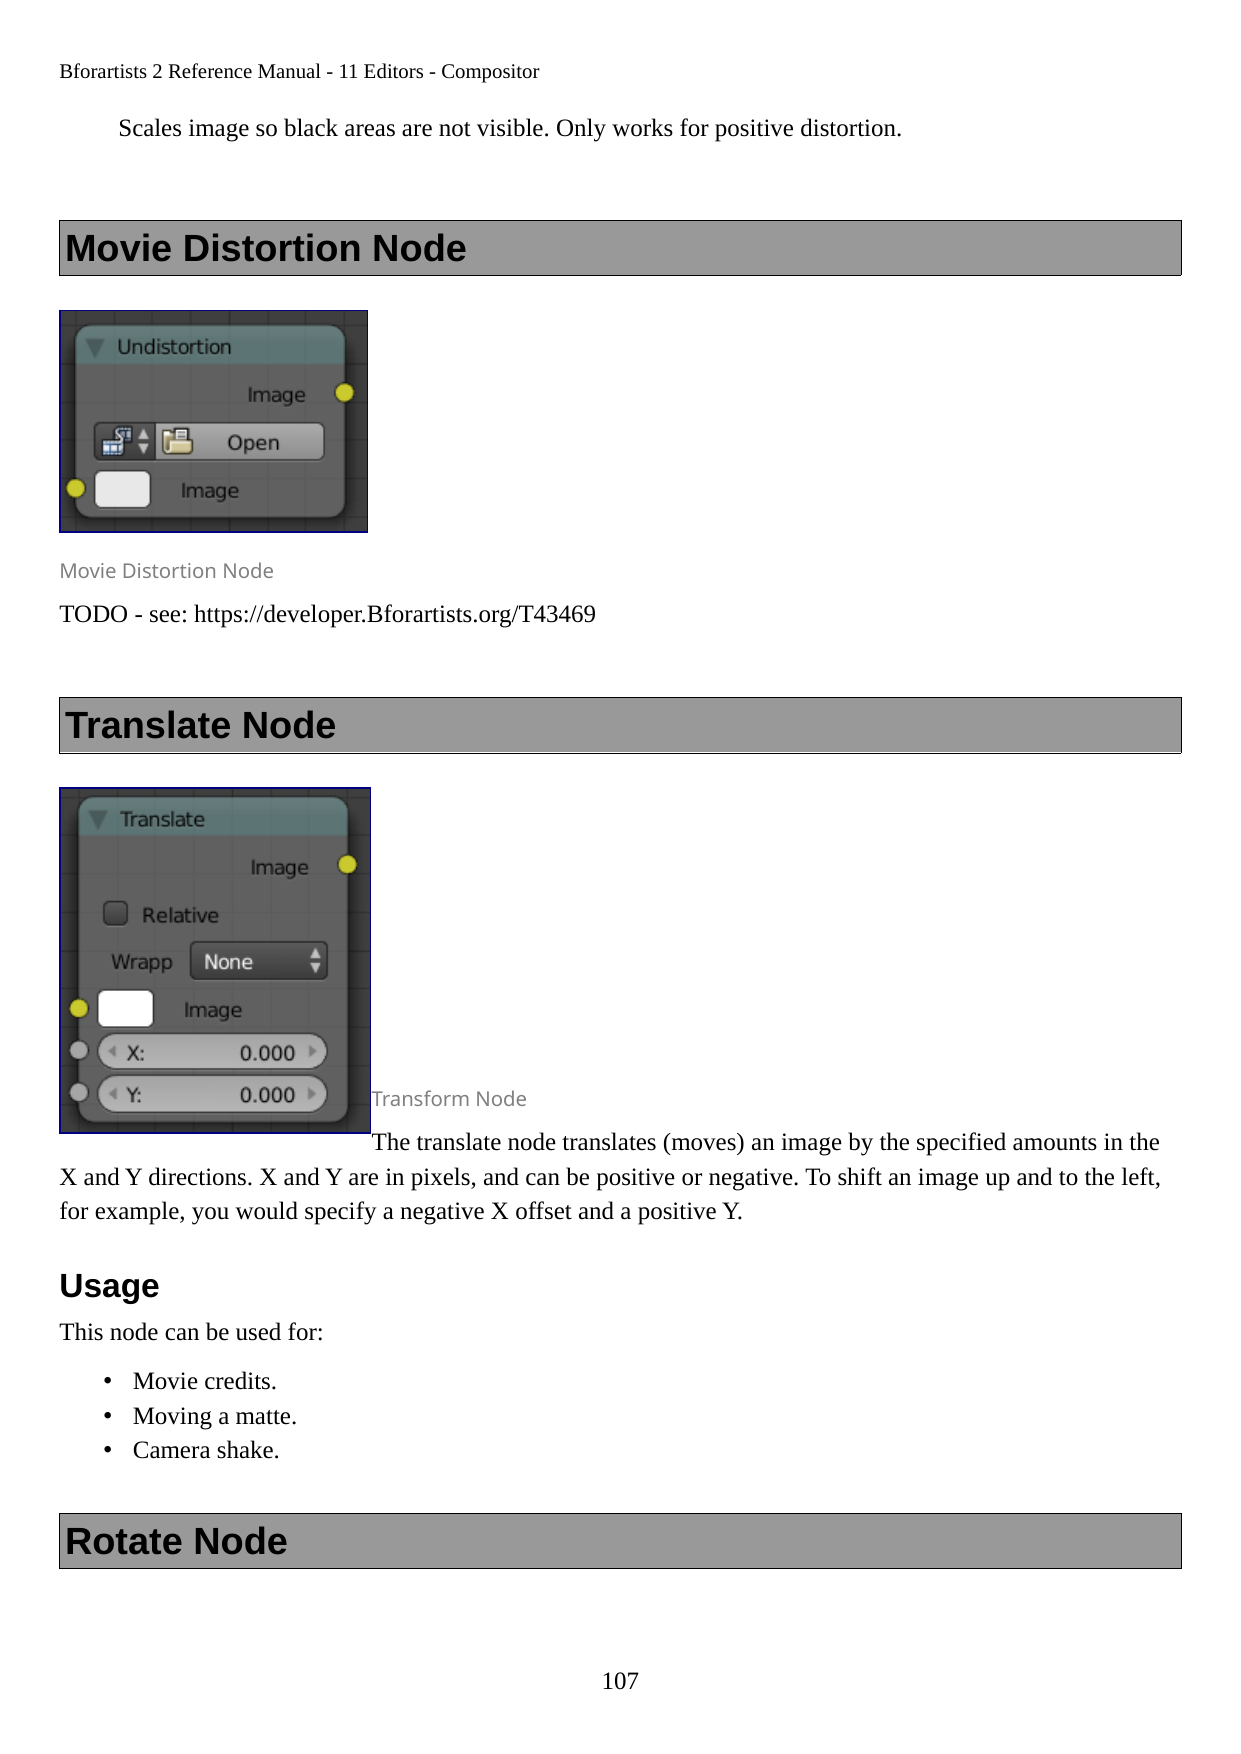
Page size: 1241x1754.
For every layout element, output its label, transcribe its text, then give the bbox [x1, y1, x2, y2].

table_header Translate Node [60, 698, 1181, 752]
table_header Rotate Node [60, 1514, 1181, 1568]
table_header Movie Distortion Node [60, 221, 1181, 275]
subtitle Usage [59, 1266, 1181, 1305]
list Scales image so black areas are not visible. Only works for positive distortion. [118, 113, 1181, 141]
picture [61, 311, 367, 531]
text TODO - see: https://developer.Bforartists.org/T43469 [59, 599, 1181, 628]
list Movie credits. [103, 1366, 1181, 1395]
text The translate node translates (moves) an image by the specified amounts in the X and Y directions. X and Y are in pixels, and can be positive or negative. To shift an image up and to the left, for example, you would specify a negative X offset and a positive Y. [59, 1127, 1181, 1225]
list Moving a matte. [103, 1401, 1181, 1429]
text Movie Distortion Node [59, 553, 1181, 584]
list Camera shake. [103, 1435, 1181, 1464]
text This node can be used for: [59, 1317, 1181, 1346]
picture [61, 789, 370, 1132]
text Transform Node [371, 1081, 1181, 1113]
